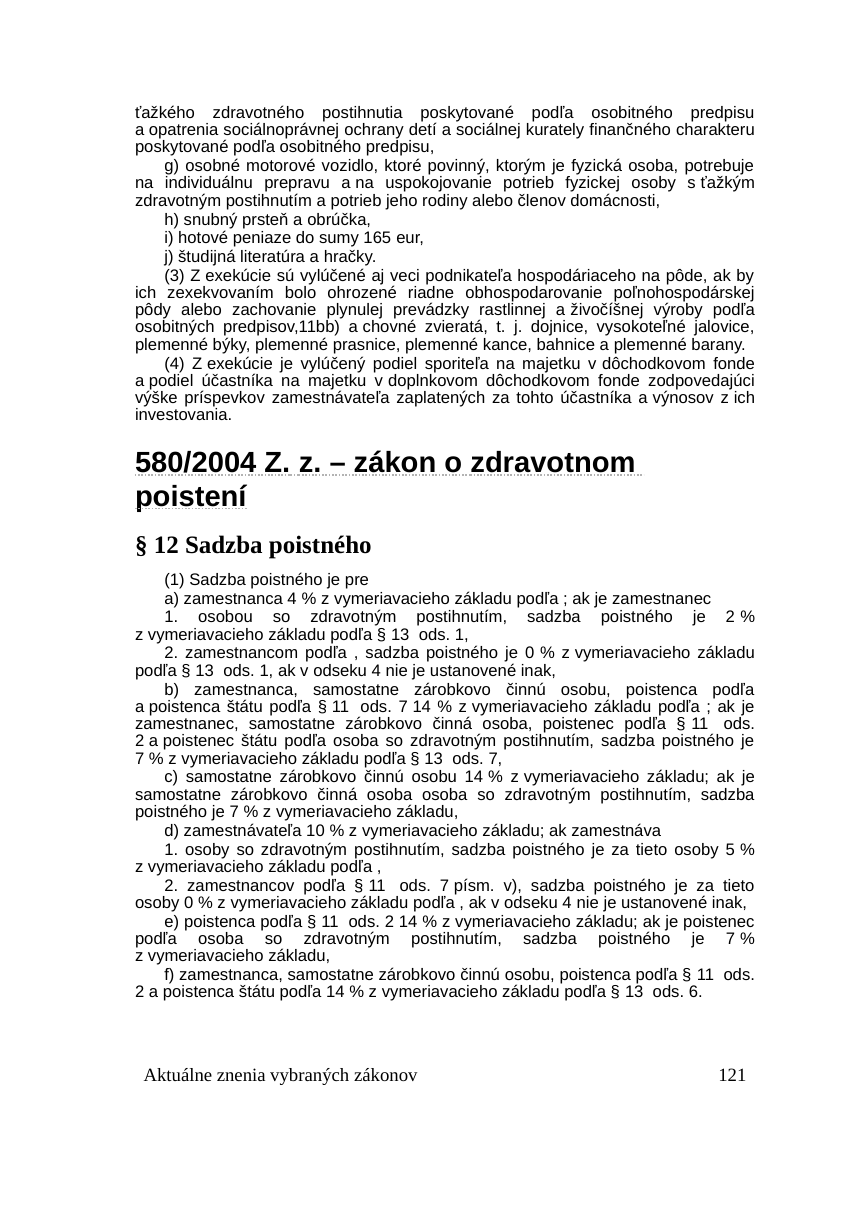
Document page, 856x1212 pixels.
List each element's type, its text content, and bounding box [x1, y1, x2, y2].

text ťažkého zdravotného postihnutia poskytované podľa osobitného predpisu a opatrenia sociálnoprávnej ochrany detí a sociálnej kurately finančného charakteru poskytované podľa osobitného predpisu, [135, 104, 755, 156]
text i) hotové peniaze do sumy 165 eur, [135, 230, 755, 247]
text 2. zamestnancov podľa § 11 ods. 7 písm. v), sadzba poistného je za tieto osoby 0 % z vymeriavacieho základu podľa , ak v odseku 4 nie je ustanovené inak, [135, 877, 755, 912]
text j) študijná literatúra a hračky. [135, 249, 755, 266]
text c) samostatne zárobkovo činnú osobu 14 % z vymeriavacieho základu; ak je samostatne zárobkovo činná osoba osoba so zdravotným postihnutím, sadzba poistného je 7 % z vymeriavacieho základu, [135, 769, 755, 821]
text (3) Z exekúcie sú vylúčené aj veci podnikateľa hospodáriaceho na pôde, ak by ich zexekvovaním bolo ohrozené riadne obhospodarovanie poľnohospodárskej pôdy alebo zachovanie plynulej prevádzky rastlinnej a živočíšnej výroby podľa osobitných predpisov,11bb) a chovné zvieratá, t. j. dojnice, vysokoteľné jalovice, plemenné býky, plemenné prasnice, plemenné kance, bahnice a plemenné barany. [135, 267, 755, 354]
subtitle 580/2004 Z. z. – zákon o zdravotnom poistení [135, 445, 755, 512]
text h) snubný prsteň a obrúčka, [135, 211, 755, 228]
text a) zamestnanca 4 % z vymeriavacieho základu podľa ; ak je zamestnanec [135, 590, 755, 608]
text 1. osoby so zdravotným postihnutím, sadzba poistného je za tieto osoby 5 % z vymeriavacieho základu podľa , [135, 841, 755, 876]
text 1. osobou so zdravotným postihnutím, sadzba poistného je 2 % z vymeriavacieho základu podľa § 13 ods. 1, [135, 609, 755, 644]
text g) osobné motorové vozidlo, ktoré povinný, ktorým je fyzická osoba, potrebuje na individuálnu prepravu a na uspokojovanie potrieb fyzickej osoby s ťažkým zdravotným postihnutím a potrieb jeho rodiny alebo členov domácnosti, [135, 158, 755, 209]
text (1) Sadzba poistného je pre [135, 572, 755, 589]
text 2. zamestnancom podľa , sadzba poistného je 0 % z vymeriavacieho základu podľa § 13 ods. 1, ak v odseku 4 nie je ustanovené inak, [135, 645, 755, 680]
subtitle § 12 Sadzba poistného [135, 530, 755, 559]
text f) zamestnanca, samostatne zárobkovo činnú osobu, poistenca podľa § 11 ods. 2 a poistenca štátu podľa 14 % z vymeriavacieho základu podľa § 13 ods. 6. [135, 967, 755, 1001]
text d) zamestnávateľa 10 % z vymeriavacieho základu; ak zamestnáva [135, 822, 755, 840]
text b) zamestnanca, samostatne zárobkovo činnú osobu, poistenca podľa a poistenca štátu podľa § 11 ods. 7 14 % z vymeriavacieho základu podľa ; ak je zamestnanec, samostatne zárobkovo činná osoba, poistenec podľa § 11 ods. 2 a poistenec štátu podľa osoba so zdravotným postihnutím, sadzba poistného je 7 % z vymeriavacieho základu podľa § 13 ods. 7, [135, 681, 755, 768]
text e) poistenca podľa § 11 ods. 2 14 % z vymeriavacieho základu; ak je poistenec podľa osoba so zdravotným postihnutím, sadzba poistného je 7 % z vymeriavacieho základu, [135, 913, 755, 965]
text (4) Z exekúcie je vylúčený podiel sporiteľa na majetku v dôchodkovom fonde a podiel účastníka na majetku v doplnkovom dôchodkovom fonde zodpovedajúci výške príspevkov zamestnávateľa zaplatených za tohto účastníka a výnosov z ich investovania. [135, 355, 755, 424]
